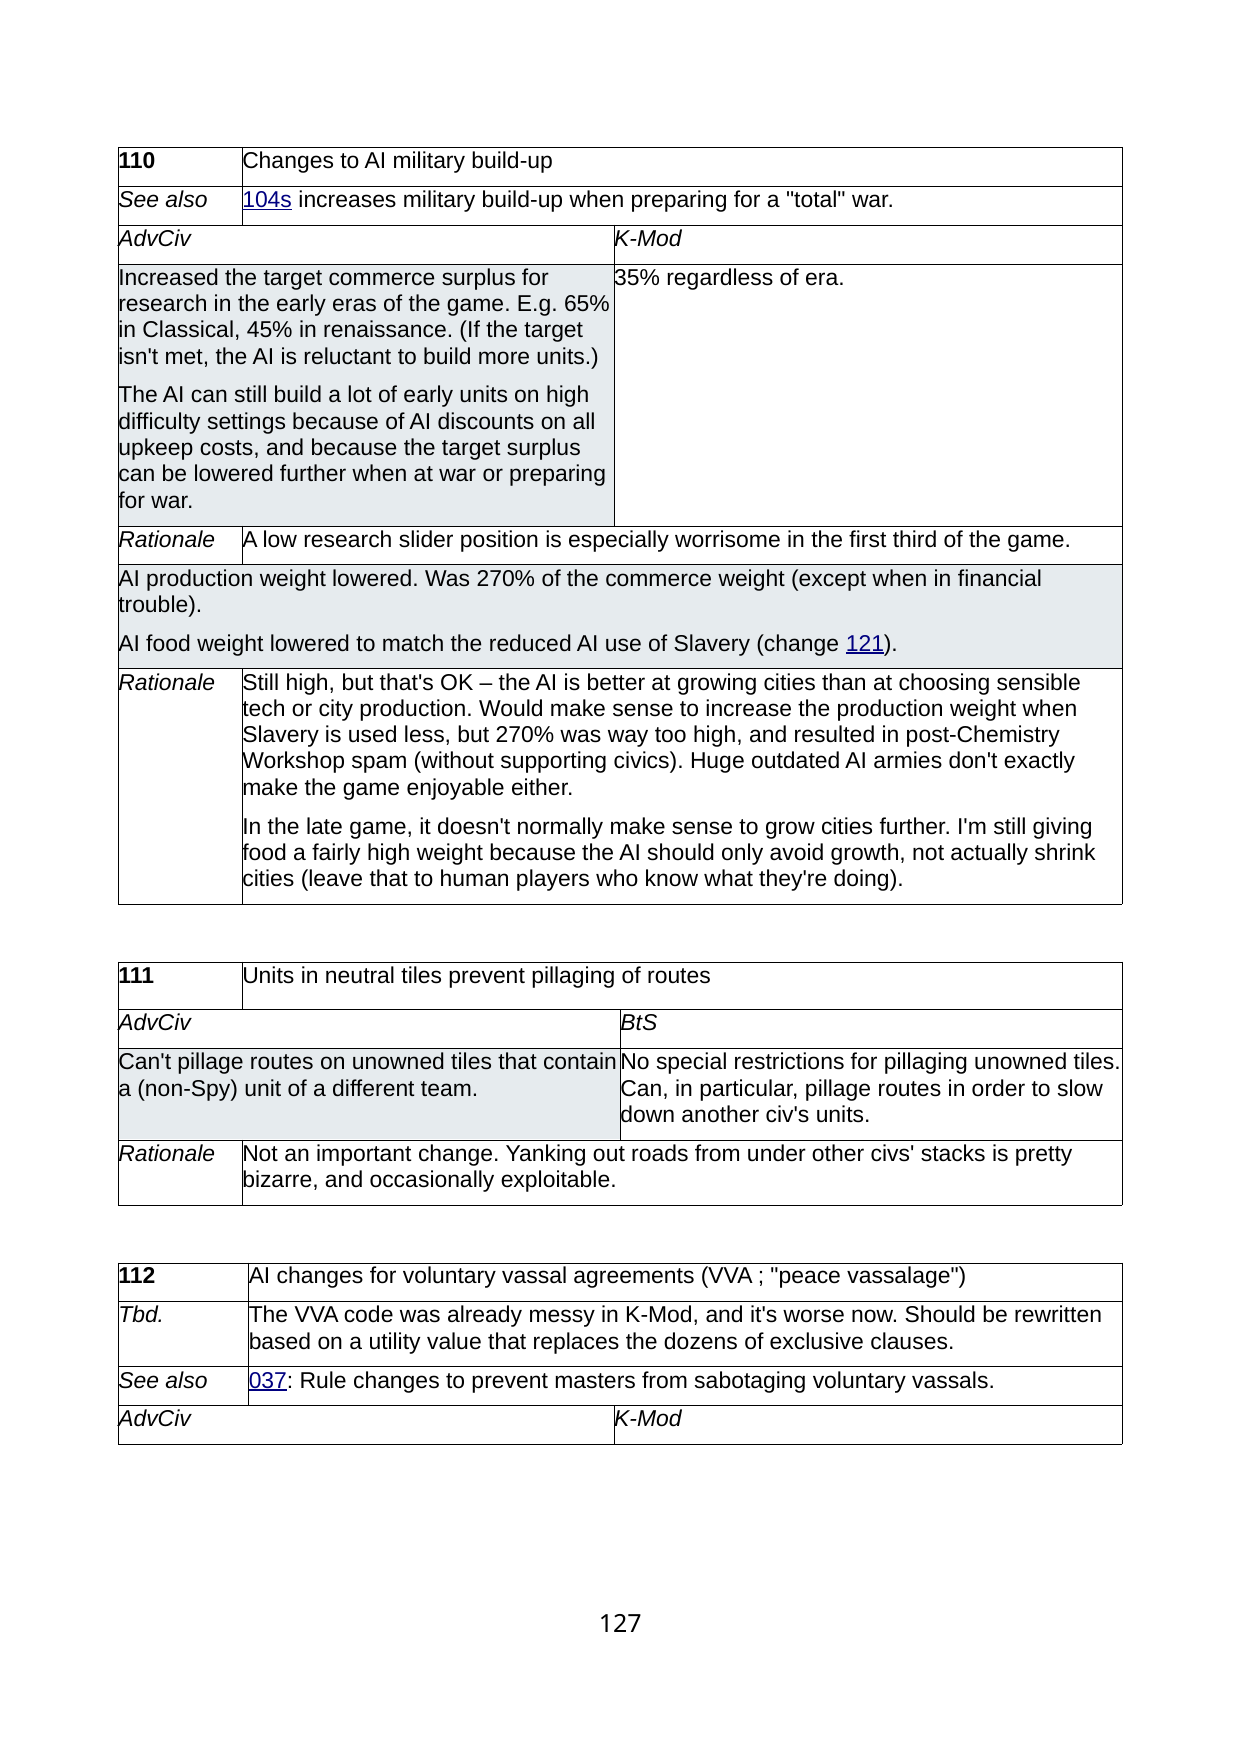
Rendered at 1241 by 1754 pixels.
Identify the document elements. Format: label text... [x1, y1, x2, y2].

table_cell BtS [621, 1010, 1122, 1048]
table_header Units in neutral tiles prevent pillaging of routes [243, 963, 1122, 1009]
table_cell The VVA code was already messy in K-Mod, and it's worse now. Should be rewritten based on a utility value that replaces the dozens of exclusive clauses. [249, 1302, 1122, 1366]
table_header AI changes for voluntary vassal agreements (VVA ; "peace vassalage") [249, 1264, 1122, 1301]
table_cell Still high, but that's OK – the AI is better at growing cities than at choosing sensible tech or city production. Would make sense to increase the production weight when Slavery is used less, but 270% was way too high, and resulted in post-Chemistry Workshop spam (without supporting civics). Huge outdated AI armies don't exactly make the game enjoyable either. In the late game, it doesn't normally make sense to grow cities further. I'm still giving food a fairly high weight because the AI should only avoid growth, not actually shrink cities (leave that to human players who know what they're doing). [243, 669, 1122, 904]
table_cell See also [119, 1367, 248, 1405]
table_cell Rationale [119, 669, 242, 904]
table_cell No special restrictions for pillaging unowned tiles. Can, in particular, pillage routes in order to slow down another civ's units. [621, 1049, 1122, 1139]
table_cell K-Mod [615, 226, 1122, 263]
table_cell AdvCiv [119, 226, 614, 263]
table_cell K-Mod [615, 1406, 1122, 1444]
table_cell Rationale [119, 1141, 242, 1205]
table_cell AdvCiv [119, 1406, 614, 1444]
table_cell 35% regardless of era. [615, 265, 1122, 526]
table_cell Tbd. [119, 1302, 248, 1366]
table_cell 104s increases military build-up when preparing for a "total" war. [243, 187, 1122, 224]
table_cell AdvCiv [119, 1010, 620, 1048]
table_header 110 [119, 148, 242, 186]
table_header 112 [119, 1264, 248, 1301]
table_cell AI production weight lowered. Was 270% of the commerce weight (except when in financial trouble). AI food weight lowered to match the reduced AI use of Slavery (change 121). [119, 565, 1122, 668]
table_header 111 [119, 963, 242, 1009]
table_cell Rationale [119, 527, 242, 564]
table_cell Increased the target commerce surplus for research in the early eras of the game. E.g. 65% in Classical, 45% in renaissance. (If the target isn't met, the AI is reluctant to build more units.) The AI can still build a lot of early units on high difficulty settings because of AI discounts on all upkeep costs, and because the target surplus can be lowered further when at war or preparing for war. [119, 265, 614, 526]
table_cell 037: Rule changes to prevent masters from sabotaging voluntary vassals. [249, 1367, 1122, 1405]
table_cell See also [119, 187, 242, 224]
table_cell A low research slider position is especially worrisome in the first third of the game. [243, 527, 1122, 564]
table_cell Can't pillage routes on unowned tiles that contain a (non-Spy) unit of a different team. [119, 1049, 620, 1139]
table_header Changes to AI military build-up [243, 148, 1122, 186]
table_cell Not an important change. Yanking out roads from under other civs' stacks is pretty bizarre, and occasionally exploitable. [243, 1141, 1122, 1205]
